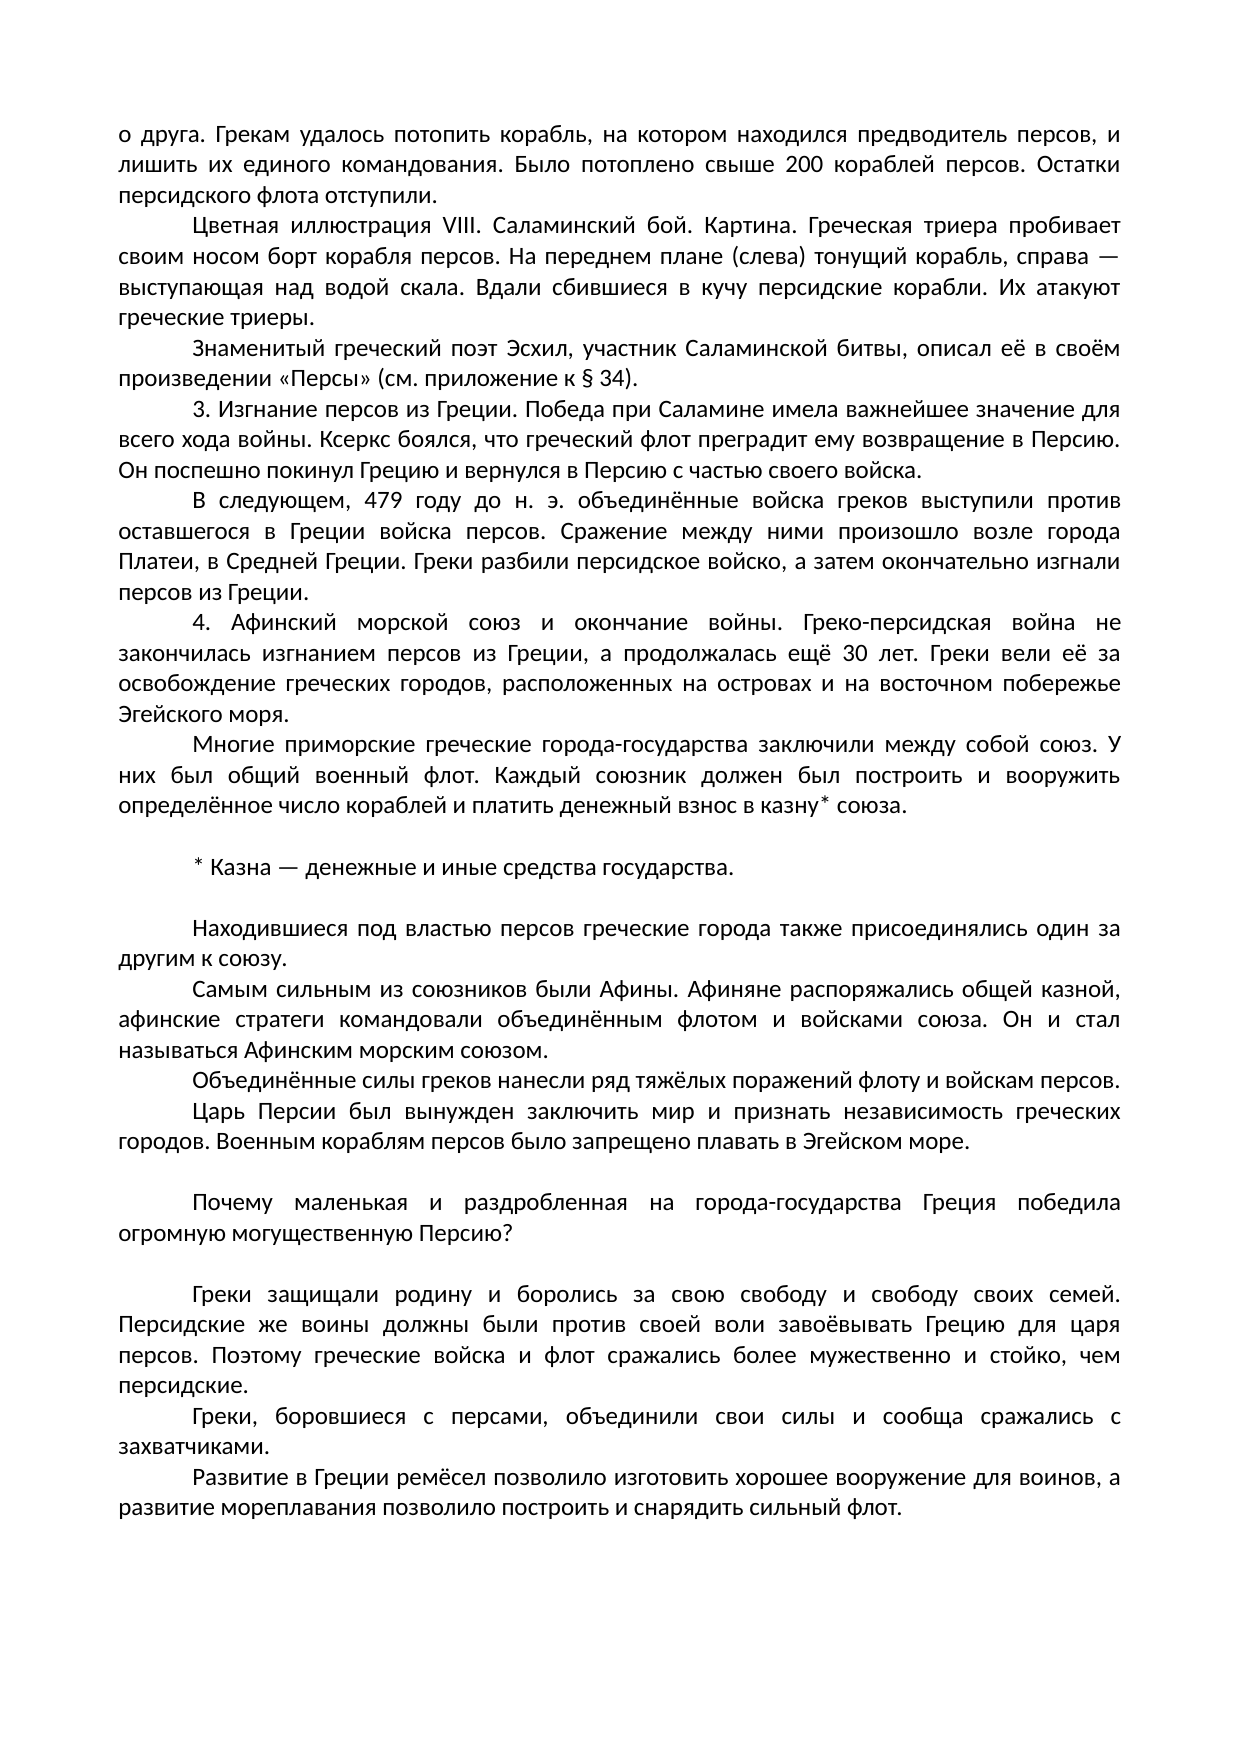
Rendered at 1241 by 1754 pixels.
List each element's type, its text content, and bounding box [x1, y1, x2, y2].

text Цветная иллюстрация VIII. Саламинский бой. Картина. Греческая триера пробивает своим носом борт корабля персов. На переднем плане (слева) тонущий корабль, справа — выступающая над водой скала. Вдали сбившиеся в кучу персидские корабли. Их атакуют греческие триеры. [118, 210, 1122, 332]
text Греки защищали родину и боролись за свою свободу и свободу своих семей. Персидские же воины должны были против своей воли завоёвывать Грецию для царя персов. Поэтому греческие войска и флот сражались более мужественно и стойко, чем персидские. [118, 1278, 1122, 1400]
text Царь Персии был вынужден заключить мир и признать независимость греческих городов. Военным кораблям персов было запрещено плавать в Эгейском море. [118, 1095, 1122, 1156]
text Греки, боровшиеся с персами, объединили свои силы и сообща сражались с захватчиками. [118, 1400, 1122, 1461]
text Знаменитый греческий поэт Эсхил, участник Саламинской битвы, описал её в своём произведении «Персы» (см. приложение к § 34). [118, 332, 1122, 393]
text Объединённые силы греков нанесли ряд тяжёлых поражений флоту и войскам персов. [118, 1064, 1122, 1095]
text 4. Афинский морской союз и окончание войны. Греко-персидская война не закончилась изгнанием персов из Греции, а продолжалась ещё 30 лет. Греки вели её за освобождение греческих городов, расположенных на островах и на восточном побережье Эгейского моря. [118, 606, 1122, 728]
text Многие приморские греческие города-государства заключили между собой союз. У них был общий военный флот. Каждый союзник должен был построить и вооружить определённое число кораблей и платить денежный взнос в казну* союза. [118, 728, 1122, 820]
text Развитие в Греции ремёсел позволило изготовить хорошее вооружение для воинов, а развитие мореплавания позволило построить и снарядить сильный флот. [118, 1461, 1122, 1522]
text о друга. Грекам удалось потопить корабль, на котором находился предводитель персов, и лишить их единого командования. Было потоплено свыше 200 кораблей персов. Остатки персидского флота отступили. [118, 118, 1122, 210]
text В следующем, 479 году до н. э. объединённые войска греков выступили против оставшегося в Греции войска персов. Сражение между ними произошло возле города Платеи, в Средней Греции. Греки разбили персидское войско, а затем окончательно изгнали персов из Греции. [118, 484, 1122, 606]
text 3. Изгнание персов из Греции. Победа при Саламине имела важнейшее значение для всего хода войны. Ксеркс боялся, что греческий флот преградит ему возвращение в Персию. Он поспешно покинул Грецию и вернулся в Персию с частью своего войска. [118, 393, 1122, 484]
text Находившиеся под властью персов греческие города также присоединялись один за другим к союзу. [118, 912, 1122, 973]
text Самым сильным из союзников были Афины. Афиняне распоряжались общей казной, афинские стратеги командовали объединённым флотом и войсками союза. Он и стал называться Афинским морским союзом. [118, 973, 1122, 1064]
text Почему маленькая и раздробленная на города-государства Греция победила огромную могущественную Персию? [118, 1186, 1122, 1247]
text * Казна — денежные и иные средства государства. [118, 851, 1122, 881]
